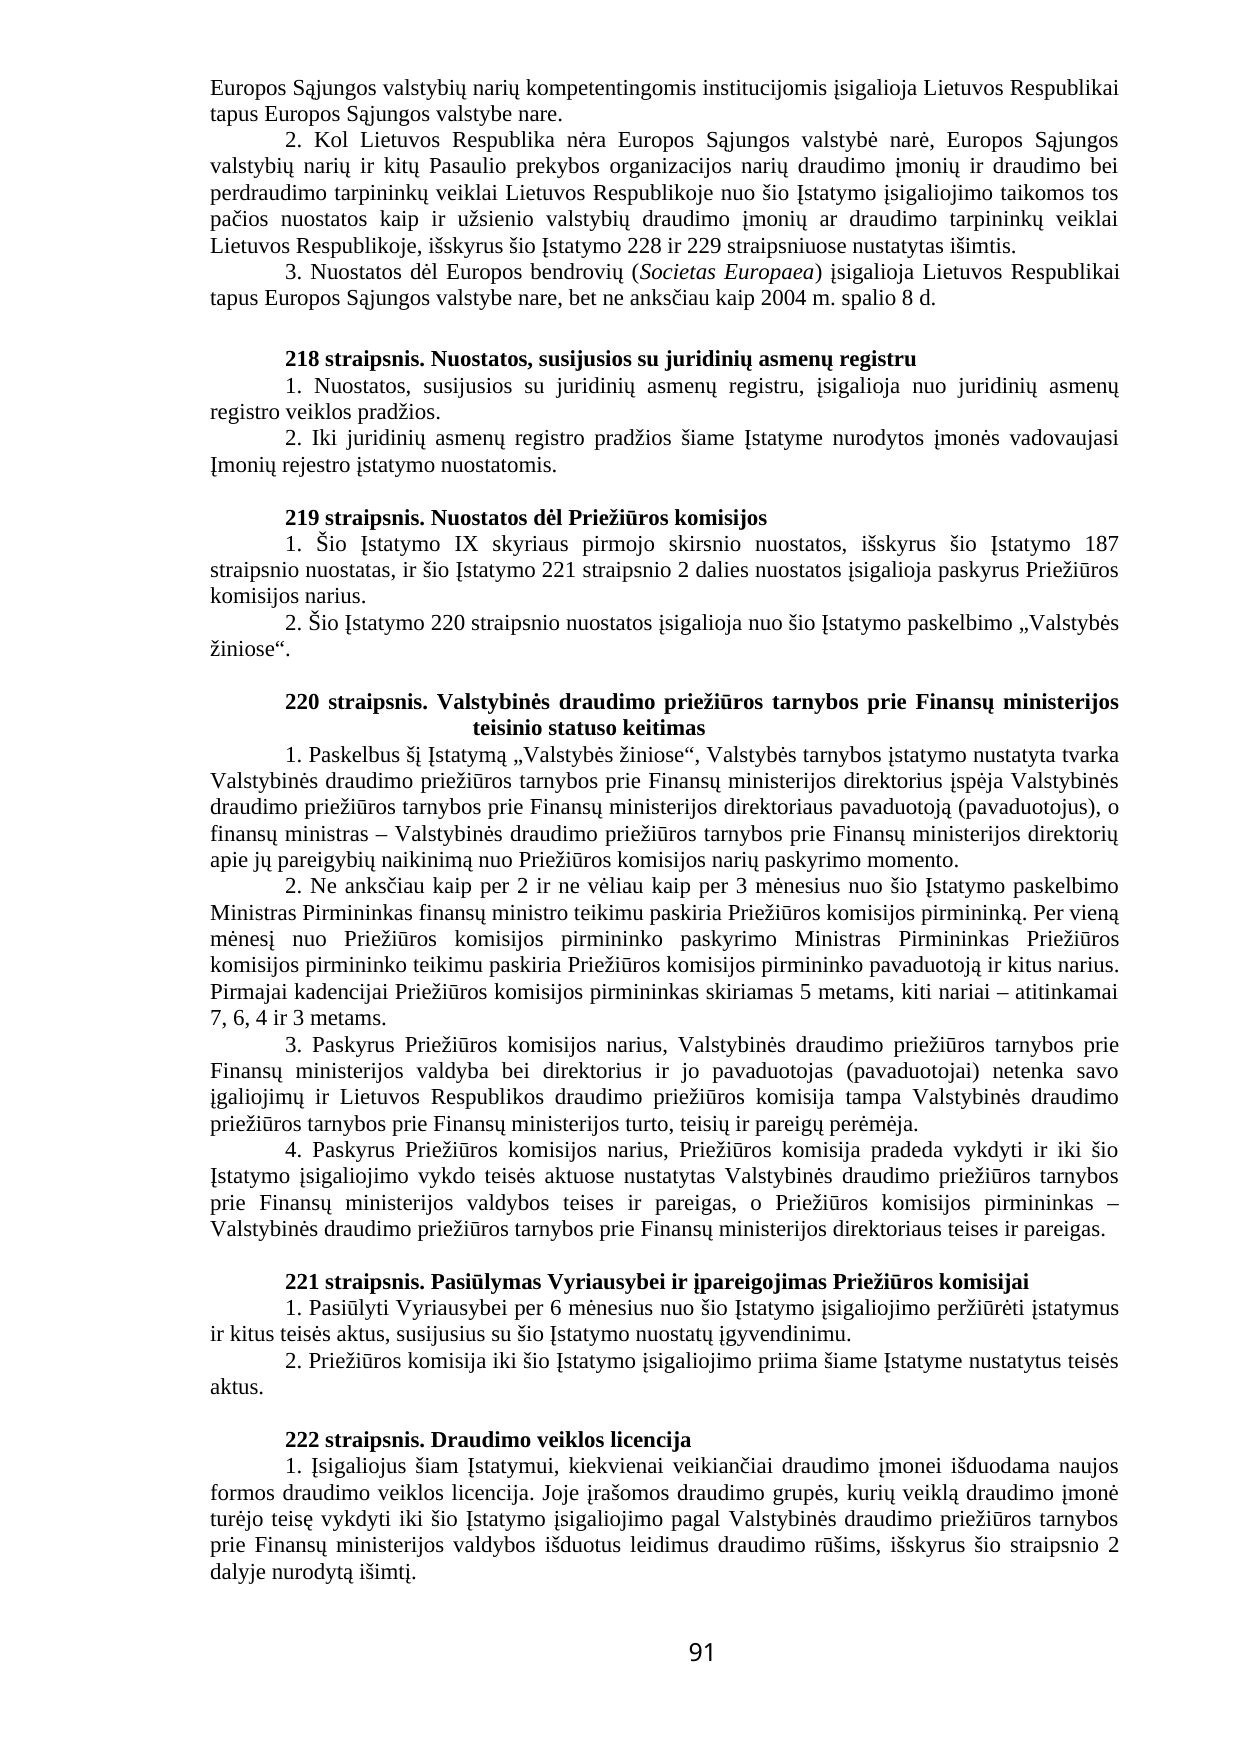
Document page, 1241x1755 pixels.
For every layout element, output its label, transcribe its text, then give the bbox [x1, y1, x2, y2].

text 1. Šio Įstatymo IX skyriaus pirmojo skirsnio nuostatos, išskyrus šio Įstatymo 187 straipsnio nuostatas, ir šio Įstatymo 221 straipsnio 2 dalies nuostatos įsigalioja paskyrus Priežiūros komisijos narius. [210, 530, 1120, 609]
text 3. Paskyrus Priežiūros komisijos narius, Valstybinės draudimo priežiūros tarnybos prie Finansų ministerijos valdyba bei direktorius ir jo pavaduotojas (pavaduotojai) netenka savo įgaliojimų ir Lietuvos Respublikos draudimo priežiūros komisija tampa Valstybinės draudimo priežiūros tarnybos prie Finansų ministerijos turto, teisių ir pareigų perėmėja. [210, 1031, 1120, 1136]
text 2. Priežiūros komisija iki šio Įstatymo įsigaliojimo priima šiame Įstatyme nustatytus teisės aktus. [210, 1347, 1120, 1399]
text 4. Paskyrus Priežiūros komisijos narius, Priežiūros komisija pradeda vykdyti ir iki šio Įstatymo įsigaliojimo vykdo teisės aktuose nustatytas Valstybinės draudimo priežiūros tarnybos prie Finansų ministerijos valdybos teises ir pareigas, o Priežiūros komisijos pirmininkas – Valstybinės draudimo priežiūros tarnybos prie Finansų ministerijos direktoriaus teises ir pareigas. [210, 1136, 1120, 1241]
text 2. Šio Įstatymo 220 straipsnio nuostatos įsigalioja nuo šio Įstatymo paskelbimo „Valstybės žiniose“. [210, 609, 1120, 662]
text 219 straipsnis. Nuostatos dėl Priežiūros komisijos [210, 503, 1120, 530]
text Europos Sąjungos valstybių narių kompetentingomis institucijomis įsigalioja Lietuvos Respublikai tapus Europos Sąjungos valstybe nare. [210, 73, 1120, 126]
text 1. Pasiūlyti Vyriausybei per 6 mėnesius nuo šio Įstatymo įsigaliojimo peržiūrėti įstatymus ir kitus teisės aktus, susijusius su šio Įstatymo nuostatų įgyvendinimu. [210, 1294, 1120, 1347]
text 220 straipsnis. Valstybinės draudimo priežiūros tarnybos prie Finansų ministerijos teisinio statuso keitimas [285, 688, 1120, 741]
text 2. Iki juridinių asmenų registro pradžios šiame Įstatyme nurodytos įmonės vadovaujasi Įmonių rejestro įstatymo nuostatomis. [210, 424, 1120, 477]
text 222 straipsnis. Draudimo veiklos licencija [210, 1426, 1120, 1452]
text 3. Nuostatos dėl Europos bendrovių (Societas Europaea) įsigalioja Lietuvos Respublikai tapus Europos Sąjungos valstybe nare, bet ne anksčiau kaip 2004 m. spalio 8 d. [210, 258, 1120, 311]
text 1. Paskelbus šį Įstatymą „Valstybės žiniose“, Valstybės tarnybos įstatymo nustatyta tvarka Valstybinės draudimo priežiūros tarnybos prie Finansų ministerijos direktorius įspėja Valstybinės draudimo priežiūros tarnybos prie Finansų ministerijos direktoriaus pavaduotoją (pavaduotojus), o finansų ministras – Valstybinės draudimo priežiūros tarnybos prie Finansų ministerijos direktorių apie jų pareigybių naikinimą nuo Priežiūros komisijos narių paskyrimo momento. [210, 741, 1120, 872]
text 218 straipsnis. Nuostatos, susijusios su juridinių asmenų registru [210, 345, 1120, 372]
text 1. Įsigaliojus šiam Įstatymui, kiekvienai veikiančiai draudimo įmonei išduodama naujos formos draudimo veiklos licencija. Joje įrašomos draudimo grupės, kurių veiklą draudimo įmonė turėjo teisę vykdyti iki šio Įstatymo įsigaliojimo pagal Valstybinės draudimo priežiūros tarnybos prie Finansų ministerijos valdybos išduotus leidimus draudimo rūšims, išskyrus šio straipsnio 2 dalyje nurodytą išimtį. [210, 1452, 1120, 1584]
text 2. Kol Lietuvos Respublika nėra Europos Sąjungos valstybė narė, Europos Sąjungos valstybių narių ir kitų Pasaulio prekybos organizacijos narių draudimo įmonių ir draudimo bei perdraudimo tarpininkų veiklai Lietuvos Respublikoje nuo šio Įstatymo įsigaliojimo taikomos tos pačios nuostatos kaip ir užsienio valstybių draudimo įmonių ar draudimo tarpininkų veiklai Lietuvos Respublikoje, išskyrus šio Įstatymo 228 ir 229 straipsniuose nustatytas išimtis. [210, 126, 1120, 258]
text 221 straipsnis. Pasiūlymas Vyriausybei ir įpareigojimas Priežiūros komisijai [285, 1268, 1120, 1294]
text 1. Nuostatos, susijusios su juridinių asmenų registru, įsigalioja nuo juridinių asmenų registro veiklos pradžios. [210, 372, 1120, 424]
text 2. Ne anksčiau kaip per 2 ir ne vėliau kaip per 3 mėnesius nuo šio Įstatymo paskelbimo Ministras Pirmininkas finansų ministro teikimu paskiria Priežiūros komisijos pirmininką. Per vieną mėnesį nuo Priežiūros komisijos pirmininko paskyrimo Ministras Pirmininkas Priežiūros komisijos pirmininko teikimu paskiria Priežiūros komisijos pirmininko pavaduotoją ir kitus narius. Pirmajai kadencijai Priežiūros komisijos pirmininkas skiriamas 5 metams, kiti nariai – atitinkamai 7, 6, 4 ir 3 metams. [210, 872, 1120, 1031]
